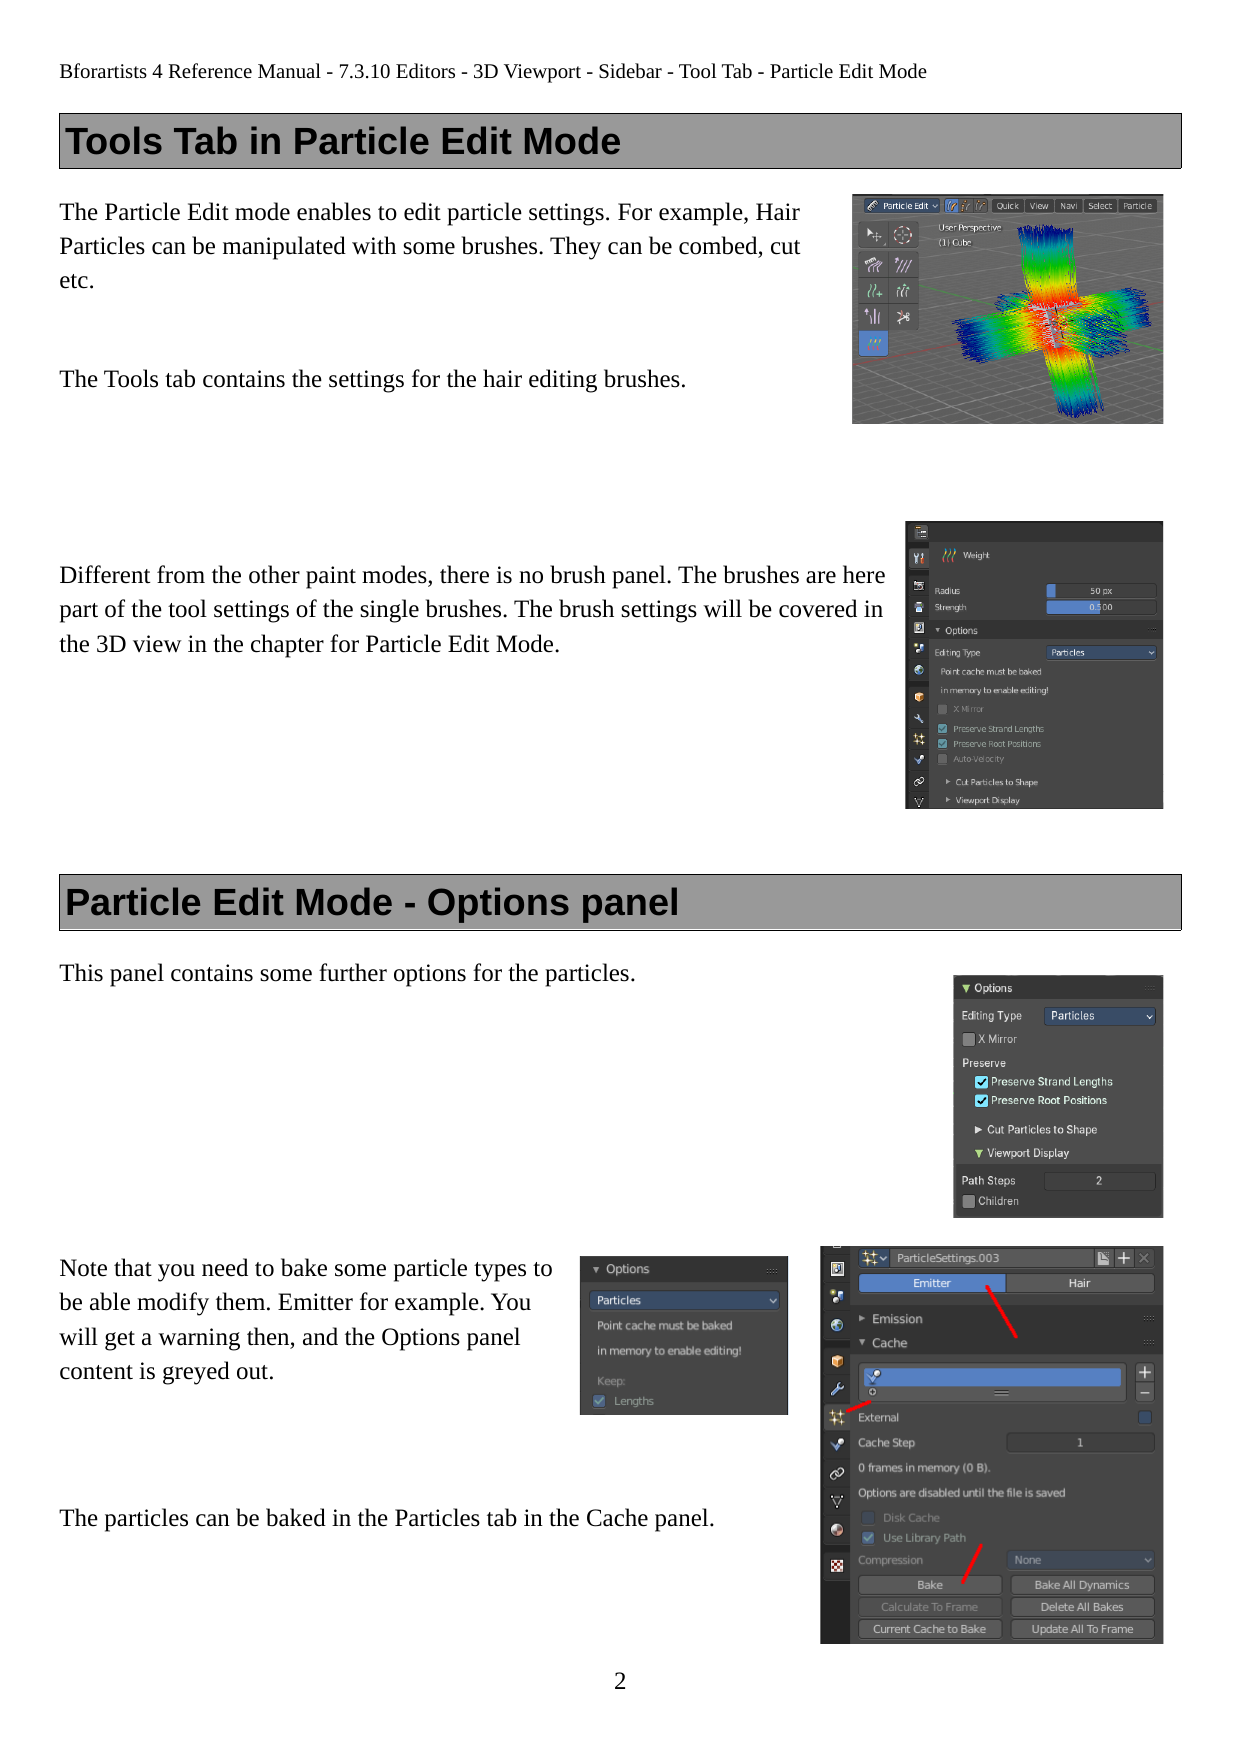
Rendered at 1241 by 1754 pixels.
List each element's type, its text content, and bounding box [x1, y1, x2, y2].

text This panel contains some further options for the particles. [59, 958, 1181, 987]
text The particles can be baked in the Particles tab in the Cache panel. [59, 1503, 820, 1532]
text The Tools tab contains the settings for the hair editing brushes. [59, 364, 852, 392]
text The Particle Edit mode enables to edit particle settings. For example, Hair Particles can be manipulated with some brushes. They can be combed, cut etc. [59, 197, 852, 294]
picture [579, 1256, 789, 1415]
picture [953, 975, 1164, 1218]
picture [905, 521, 1164, 809]
table_header Particle Edit Mode - Options panel [60, 875, 1181, 929]
table_header Tools Tab in Particle Edit Mode [60, 114, 1181, 168]
text Different from the other paint modes, there is no brush panel. The brushes are here part of the tool settings of the single brushes. The brush settings will be covered in the 3D view in the chapter for Particle Edit Mode. [59, 560, 905, 658]
picture [820, 1246, 1164, 1644]
text Note that you need to bake some particle types to be able modify them. Emitter for example. You will get a warning then, and the Options panel content is greyed out. [59, 1253, 820, 1385]
picture [852, 194, 1164, 424]
